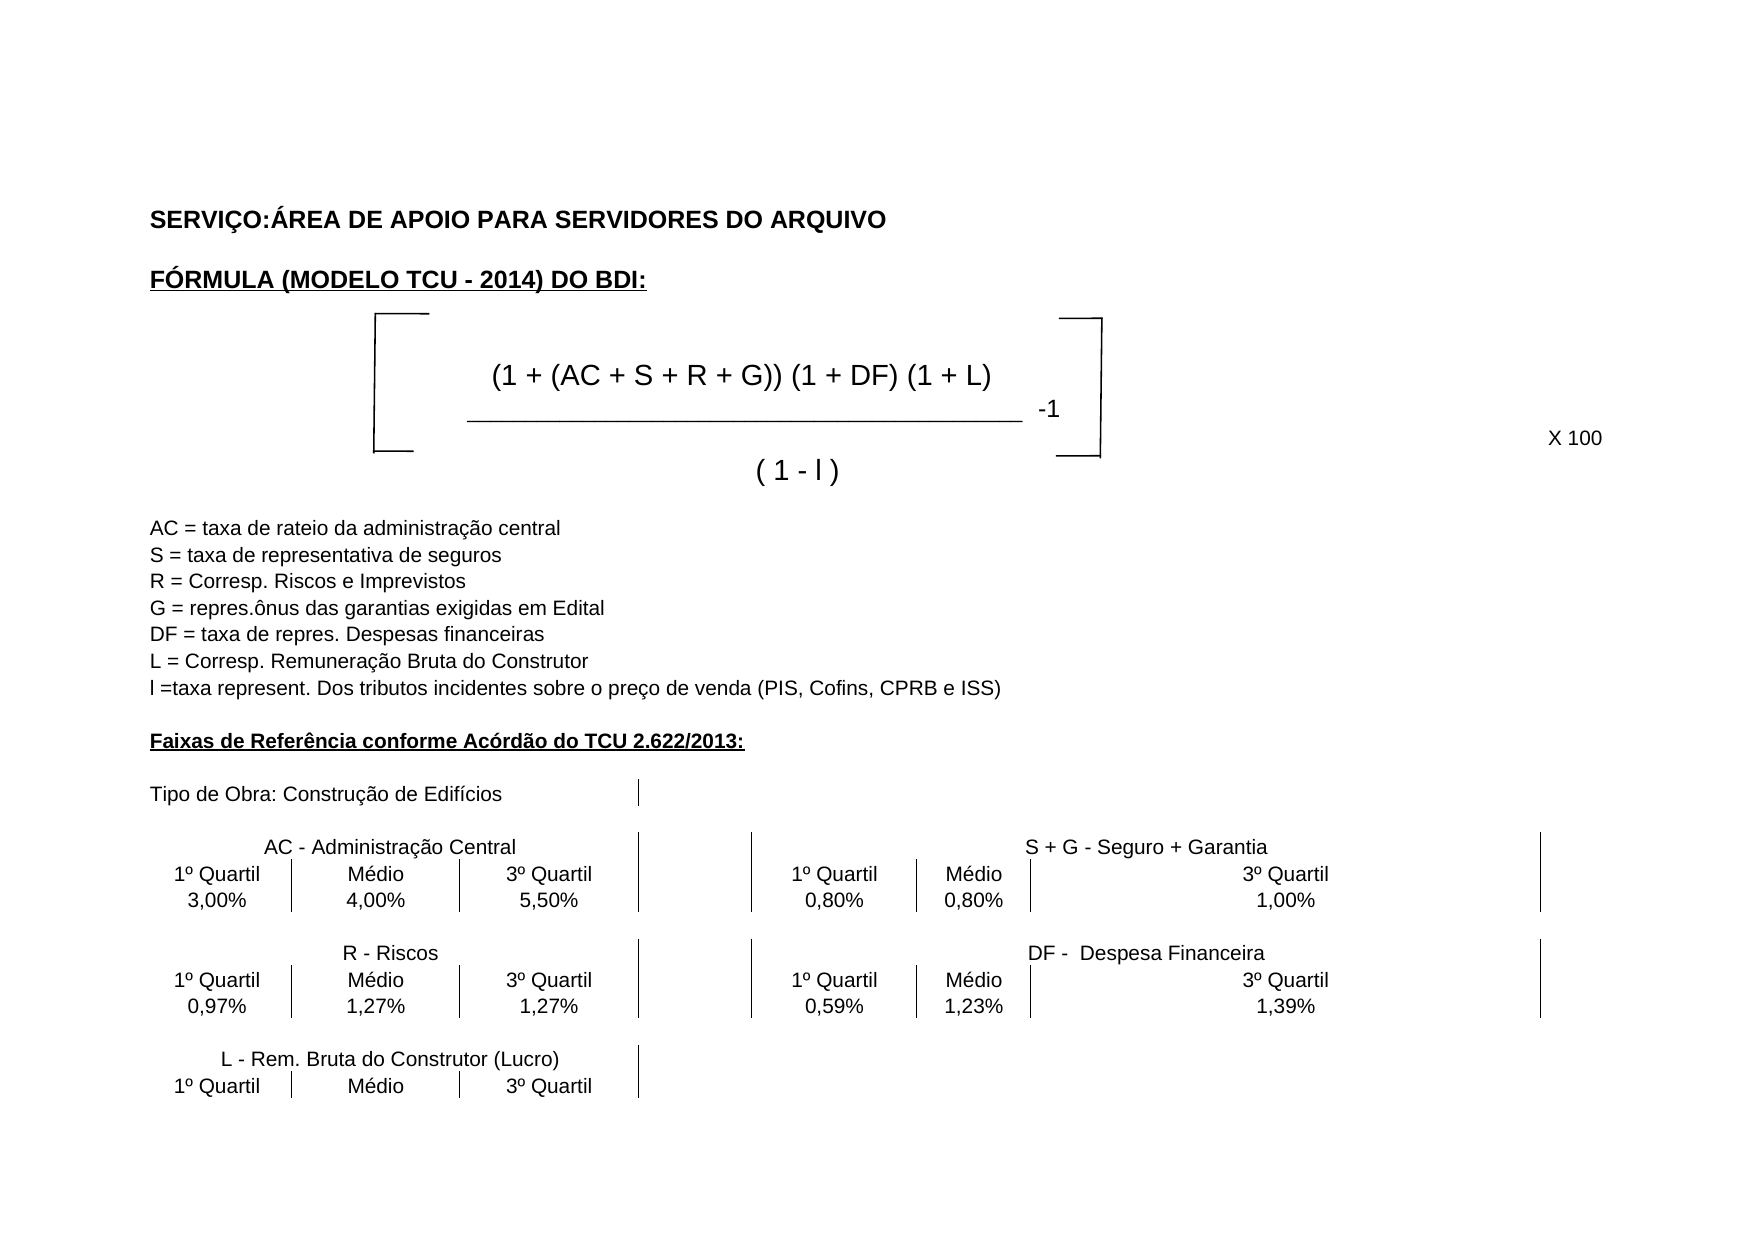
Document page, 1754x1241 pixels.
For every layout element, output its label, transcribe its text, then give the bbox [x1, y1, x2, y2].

table_cell [917, 699, 1031, 726]
table_cell [1031, 293, 1541, 354]
table_cell [292, 753, 460, 779]
table_cell [1031, 423, 1099, 449]
table_cell [752, 593, 917, 620]
table_cell 3,00% [142, 885, 291, 912]
table_cell [639, 885, 751, 912]
table_cell [292, 392, 373, 423]
table_cell 3º Quartil [460, 1071, 638, 1098]
table_cell [752, 1018, 917, 1045]
table_cell [1031, 699, 1541, 726]
table_cell [917, 234, 1031, 261]
table_cell Médio [917, 859, 1030, 885]
table_cell [1102, 392, 1541, 423]
table_cell [292, 423, 373, 449]
table_cell [917, 753, 1031, 779]
table_header [1103, 328, 1167, 354]
table_cell [1541, 699, 1612, 726]
table_cell [638, 567, 752, 593]
table_cell [142, 487, 292, 513]
table_cell Médio [292, 965, 459, 992]
table_cell [1541, 912, 1612, 938]
table_cell [292, 449, 460, 487]
table_cell [460, 753, 638, 779]
table_cell 3º Quartil [1031, 965, 1540, 992]
table_cell [142, 423, 292, 449]
table_cell l =taxa represent. Dos tributos incidentes sobre o preço de venda (PIS, Cofins, CPRB e ISS) [142, 673, 1541, 699]
table_cell [638, 293, 752, 354]
table_cell [1541, 992, 1612, 1018]
table_cell [638, 753, 752, 779]
table_cell [1541, 392, 1612, 423]
table_cell [639, 992, 751, 1018]
table_cell [1541, 1045, 1612, 1071]
table_cell [1541, 620, 1612, 646]
table_cell [917, 449, 1031, 487]
table_cell [292, 912, 460, 938]
table_cell [917, 1071, 1031, 1098]
table_cell AC = taxa de rateio da administração central [142, 514, 752, 540]
table_cell L - Rem. Bruta do Construtor (Lucro) [142, 1045, 638, 1071]
table_cell [638, 806, 752, 832]
table_cell [917, 646, 1031, 673]
table_cell ( 1 - l ) [638, 449, 917, 487]
table_cell S + G - Seguro + Garantia [752, 832, 1540, 859]
table_cell [1541, 234, 1612, 261]
table_cell L = Corresp. Remuneração Bruta do Construtor [142, 646, 752, 673]
table_cell 0,97% [142, 992, 291, 1018]
table_cell [1031, 753, 1541, 779]
table_cell [752, 699, 917, 726]
table_cell [1031, 234, 1541, 261]
table_cell [292, 487, 460, 513]
table_cell [1102, 354, 1541, 392]
table_cell -1 [1031, 392, 1100, 423]
table_header SERVIÇO:ÁREA DE APOIO PARA SERVIDORES DO ARQUIVO [142, 201, 1612, 234]
table_cell [142, 1018, 292, 1045]
table_cell [639, 779, 752, 806]
table_cell [1541, 540, 1612, 567]
table_cell [1541, 1018, 1612, 1045]
table_cell [639, 1071, 752, 1098]
table_cell [1541, 514, 1612, 540]
table_cell [638, 1018, 752, 1045]
table_cell [1541, 779, 1612, 806]
table_cell 1º Quartil [752, 859, 916, 885]
table_cell [1541, 806, 1612, 832]
table_cell [460, 423, 638, 449]
table_cell [639, 965, 751, 992]
table_cell [917, 514, 1031, 540]
table_cell [460, 234, 638, 261]
table_cell [917, 293, 1031, 354]
table_cell [142, 912, 292, 938]
table_cell 1,39% [1031, 992, 1540, 1018]
table_cell [638, 487, 752, 513]
table_cell 1º Quartil [142, 1071, 291, 1098]
table_cell [917, 567, 1031, 593]
table_cell [917, 806, 1031, 832]
table_cell [142, 293, 292, 354]
table_cell 0,80% [752, 885, 916, 912]
table_cell [752, 646, 917, 673]
table_header [299, 328, 374, 354]
table_cell [917, 620, 1031, 646]
table_cell 3º Quartil [460, 965, 638, 992]
table_cell 0,59% [752, 992, 916, 1018]
table_cell [142, 449, 292, 487]
table_cell [460, 699, 638, 726]
table_cell [1031, 593, 1541, 620]
table_cell [1541, 965, 1612, 992]
table_cell [1031, 779, 1541, 806]
table_cell [638, 699, 752, 726]
table_cell [1031, 726, 1541, 752]
table_cell [375, 423, 460, 449]
table_cell [639, 939, 751, 965]
table_cell S = taxa de representativa de seguros [142, 540, 638, 567]
table_cell [917, 540, 1031, 567]
table_cell [1541, 487, 1612, 513]
table_cell [1102, 423, 1541, 449]
table_cell [917, 1018, 1031, 1045]
table_cell [292, 354, 374, 392]
table_cell 1,00% [1031, 885, 1540, 912]
table_cell [1541, 646, 1612, 673]
table_cell [638, 423, 752, 449]
table_cell 3º Quartil [1031, 859, 1540, 885]
table_cell 5,50% [460, 885, 638, 912]
table_cell [142, 392, 292, 423]
table_cell [1541, 753, 1612, 779]
table_cell [752, 514, 917, 540]
table_cell [142, 234, 292, 261]
table_cell [1031, 1018, 1541, 1045]
table_cell [142, 806, 292, 832]
table_header [376, 328, 428, 354]
table_cell [752, 912, 917, 938]
table_cell [917, 423, 1031, 449]
table_cell G = repres.ônus das garantias exigidas em Edital [142, 593, 752, 620]
table_cell [460, 487, 638, 513]
table_cell [1541, 593, 1612, 620]
table_cell Médio [292, 1071, 459, 1098]
table_cell FÓRMULA (MODELO TCU - 2014) DO BDI: [142, 261, 752, 293]
table_cell 1,23% [917, 992, 1030, 1018]
table_cell [460, 1018, 638, 1045]
table_cell [460, 912, 638, 938]
table_cell 0,80% [917, 885, 1030, 912]
table_cell [752, 293, 917, 354]
table_cell [1031, 567, 1541, 593]
table_cell [1031, 1071, 1541, 1098]
table_cell [375, 392, 460, 423]
table_cell [917, 261, 1031, 293]
table_cell [917, 779, 1031, 806]
table_cell [1031, 620, 1541, 646]
table_cell [917, 1045, 1031, 1071]
table_cell [1031, 540, 1541, 567]
table_cell [752, 423, 917, 449]
table_cell [917, 726, 1031, 752]
table_cell 4,00% [292, 885, 459, 912]
table_cell [1031, 912, 1541, 938]
table_cell [917, 912, 1031, 938]
table_cell [460, 293, 638, 354]
table_cell DF = taxa de repres. Despesas financeiras [142, 620, 752, 646]
table_cell [1031, 487, 1541, 513]
table_cell AC - Administração Central [142, 832, 638, 859]
table_cell [917, 487, 1031, 513]
table_cell [292, 806, 460, 832]
table_cell [292, 699, 460, 726]
table_cell R = Corresp. Riscos e Imprevistos [142, 567, 638, 593]
table_cell [639, 832, 751, 859]
table_cell [1031, 806, 1541, 832]
table_cell [917, 593, 1031, 620]
table_cell [292, 293, 460, 354]
table_cell [292, 234, 460, 261]
table_cell [638, 912, 752, 938]
table_cell [1541, 449, 1612, 487]
table_cell [142, 699, 292, 726]
table_cell [638, 234, 752, 261]
table_cell [1031, 646, 1541, 673]
table_cell [752, 234, 917, 261]
table_cell [1541, 885, 1612, 912]
table_cell [1541, 726, 1612, 752]
table_cell [460, 449, 638, 487]
table_cell [1031, 1045, 1541, 1071]
table_cell [1541, 673, 1612, 699]
table_cell 1º Quartil [142, 965, 291, 992]
table_cell [752, 779, 917, 806]
table_cell [1541, 939, 1612, 965]
table_cell [752, 806, 917, 832]
table_cell [1541, 859, 1612, 885]
table_cell [1541, 832, 1612, 859]
table_cell [752, 620, 917, 646]
table_cell DF - Despesa Financeira [752, 939, 1540, 965]
table_cell ________________________________________________ [460, 392, 1031, 423]
table_cell [292, 1018, 460, 1045]
table_cell [639, 859, 751, 885]
table_cell Médio [292, 859, 459, 885]
table_cell (1 + (AC + S + R + G)) (1 + DF) (1 + L) [460, 354, 1100, 392]
table_cell [752, 567, 917, 593]
table_cell [1541, 293, 1612, 354]
table_cell [752, 540, 917, 567]
table_cell [752, 261, 917, 293]
table_cell [1031, 514, 1541, 540]
table_cell [1541, 261, 1612, 293]
table_cell [638, 540, 752, 567]
table_cell 1,27% [292, 992, 459, 1018]
table_cell [639, 1045, 752, 1071]
table_cell [376, 354, 460, 392]
table_cell 1º Quartil [752, 965, 916, 992]
table_cell 1,27% [460, 992, 638, 1018]
table_cell [752, 1071, 917, 1098]
table_cell [1541, 1071, 1612, 1098]
table_cell [1541, 354, 1612, 392]
table_cell [142, 753, 292, 779]
table_cell [142, 354, 292, 392]
table_cell [752, 487, 917, 513]
table_cell [460, 806, 638, 832]
table_cell [752, 1045, 917, 1071]
table_cell Tipo de Obra: Construção de Edifícios [142, 779, 638, 806]
table_cell [752, 753, 917, 779]
table_header [1038, 328, 1100, 354]
table_cell Médio [917, 965, 1030, 992]
table_cell 3º Quartil [460, 859, 638, 885]
table_cell [1541, 567, 1612, 593]
table_cell Faixas de Referência conforme Acórdão do TCU 2.622/2013: [142, 726, 917, 752]
table_cell X 100 [1541, 423, 1612, 449]
table_cell 1º Quartil [142, 859, 291, 885]
table_cell [1031, 261, 1541, 293]
table_cell [1031, 449, 1541, 487]
table_cell R - Riscos [142, 939, 638, 965]
